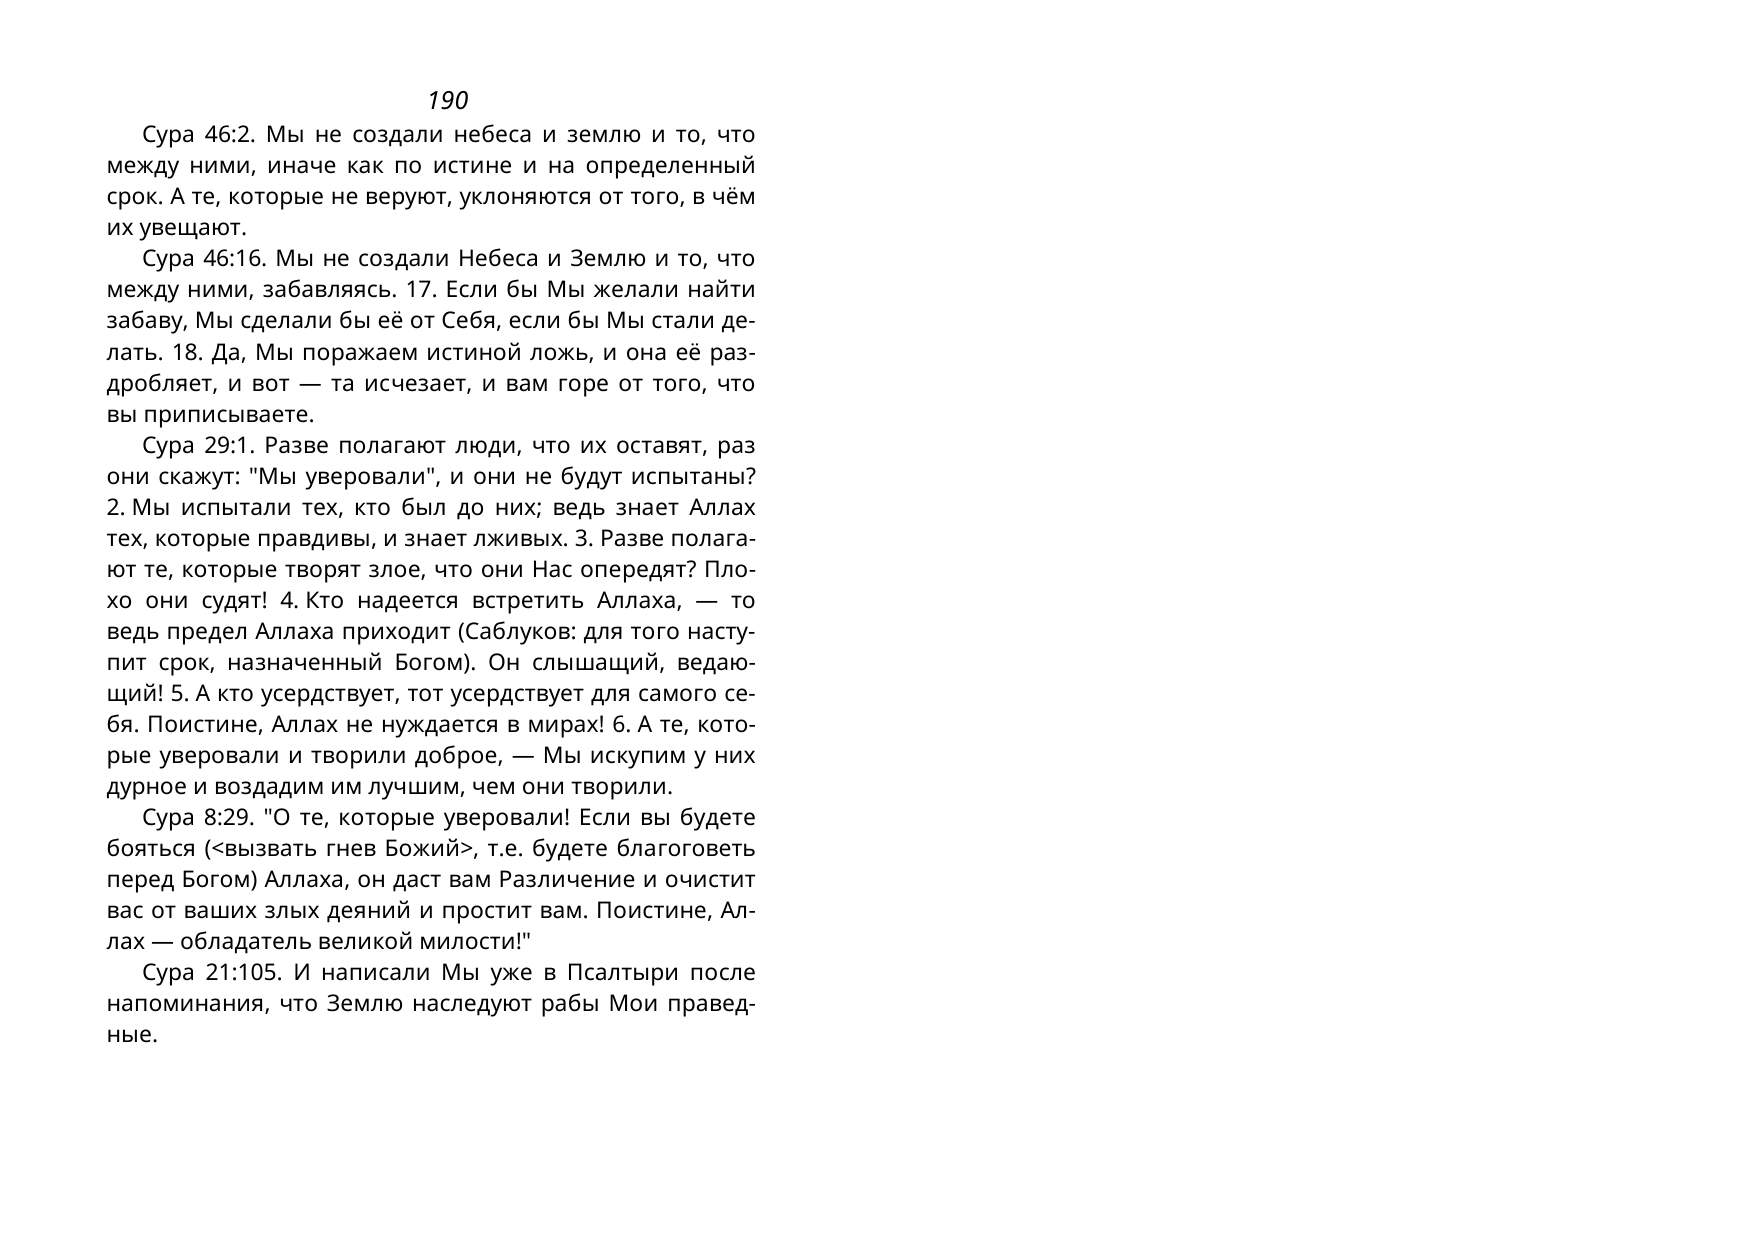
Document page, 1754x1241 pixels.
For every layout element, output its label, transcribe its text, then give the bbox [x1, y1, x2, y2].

text Су­ра 8:29. "О те, ко­то­рые уве­ро­ва­ли! Ес­ли вы бу­де­те бо­ять­ся (<вызвать гнев Божий>, т.е. будете бла­го­го­веть перед Богом) Ал­ла­ха, он даст вам Раз­ли­че­ние и очи­стит вас от ва­ших злых дея­ний и про­стит вам. По­ис­ти­не, Ал­лах — об­ла­да­тель ве­ли­кой ми­ло­сти!" [106, 801, 756, 956]
text Су­ра 29:1. Раз­ве по­ла­га­ют лю­ди, что их ос­та­вят, раз они ска­жут: "Мы уве­ро­ва­ли", и они не бу­дут ис­пы­та­ны? 2. Мы ис­пы­та­ли тех, кто был до них; ведь зна­ет Ал­лах тех, ко­то­рые прав­ди­вы, и зна­ет лжи­вых. 3. Раз­ве по­ла­га­ют те, ко­то­рые тво­рят злое, что они Нас опе­ре­дят? Пло­хо они су­дят! 4. Кто на­де­ет­ся встре­тить Ал­ла­ха, — то ведь пре­дел Ал­ла­ха при­хо­дит (Саб­лу­ков: для то­го на­сту­пит срок, на­зна­чен­ный Бо­гом). Он слы­ша­щий, ве­даю­щий! 5. А кто усерд­ст­ву­ет, тот усерд­ст­ву­ет для са­мо­го се­бя. По­ис­ти­не, Ал­лах не ну­ж­да­ет­ся в ми­рах! 6. А те, ко­то­рые уве­ро­ва­ли и тво­ри­ли доб­рое, — Мы ис­ку­пим у них дур­ное и воз­да­дим им луч­шим, чем они тво­ри­ли. [106, 428, 756, 801]
text Су­ра 46:2. Мы не соз­да­ли не­бе­са и зем­лю и то, что ме­ж­ду ни­ми, ина­че как по ис­ти­не и на оп­ре­де­лен­ный срок. А те, ко­то­рые не ве­ру­ют, ук­ло­ня­ют­ся от то­го, в чём их уве­ща­ют. [106, 118, 756, 242]
text Су­ра 21:105. И на­пи­са­ли Мы уже в Псалтыри по­сле на­по­ми­на­ния, что Зем­лю на­сле­ду­ют ра­бы Мои пра­вед­ные. [106, 956, 756, 1049]
text Су­ра 46:16. Мы не соз­да­ли Не­бе­са и Зем­лю и то, что ме­ж­ду ни­ми, за­бав­ля­ясь. 17. Ес­ли бы Мы же­ла­ли най­ти за­ба­ву, Мы сде­ла­ли бы её от Се­бя, ес­ли бы Мы ста­ли де­лать. 18. Да, Мы по­ра­жа­ем ис­ти­ной ложь, и она её раз­дроб­ля­ет, и вот — та ис­че­за­ет, и вам го­ре от то­го, что вы при­пи­сы­вае­те. [106, 242, 756, 428]
